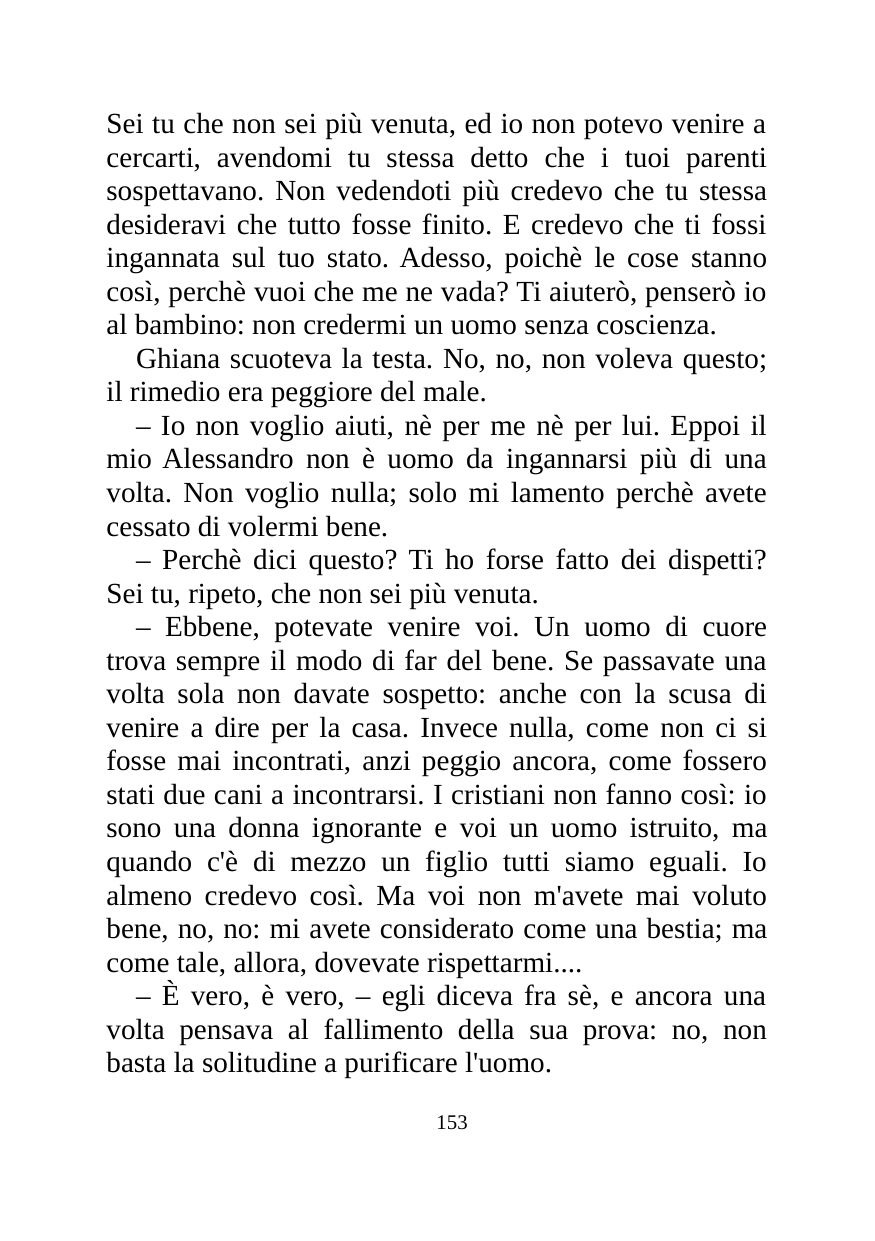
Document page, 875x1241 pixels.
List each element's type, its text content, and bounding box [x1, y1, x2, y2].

text – È vero, è vero, – egli diceva fra sè, e ancora una volta pensava al fallimento della sua prova: no, non basta la solitudine a purificare l'uomo. [106, 978, 768, 1079]
text Ghiana scuoteva la testa. No, no, non voleva questo; il rimedio era peggiore del male. [106, 341, 768, 408]
text – Io non voglio aiuti, nè per me nè per lui. Eppoi il mio Alessandro non è uomo da ingannarsi più di una volta. Non voglio nulla; solo mi lamento perchè avete cessato di volermi bene. [106, 408, 768, 542]
text – Ebbene, potevate venire voi. Un uomo di cuore trova sempre il modo di far del bene. Se passavate una volta sola non davate sospetto: anche con la scusa di venire a dire per la casa. Invece nulla, come non ci si fosse mai incontrati, anzi peggio ancora, come fossero stati due cani a incontrarsi. I cristiani non fanno così: io sono una donna ignorante e voi un uomo istruito, ma quando c'è di mezzo un figlio tutti siamo eguali. Io almeno credevo così. Ma voi non m'avete mai voluto bene, no, no: mi avete considerato come una bestia; ma come tale, allora, dovevate rispettarmi.... [106, 609, 768, 978]
text – Perchè dici questo? Ti ho forse fatto dei dispetti? Sei tu, ripeto, che non sei più venuta. [106, 542, 768, 609]
text Sei tu che non sei più venuta, ed io non potevo venire a cercarti, avendomi tu stessa detto che i tuoi parenti sospettavano. Non vedendoti più credevo che tu stessa desideravi che tutto fosse finito. E credevo che ti fossi ingannata sul tuo stato. Adesso, poichè le cose stanno così, perchè vuoi che me ne vada? Ti aiuterò, penserò io al bambino: non credermi un uomo senza coscienza. [106, 106, 768, 341]
